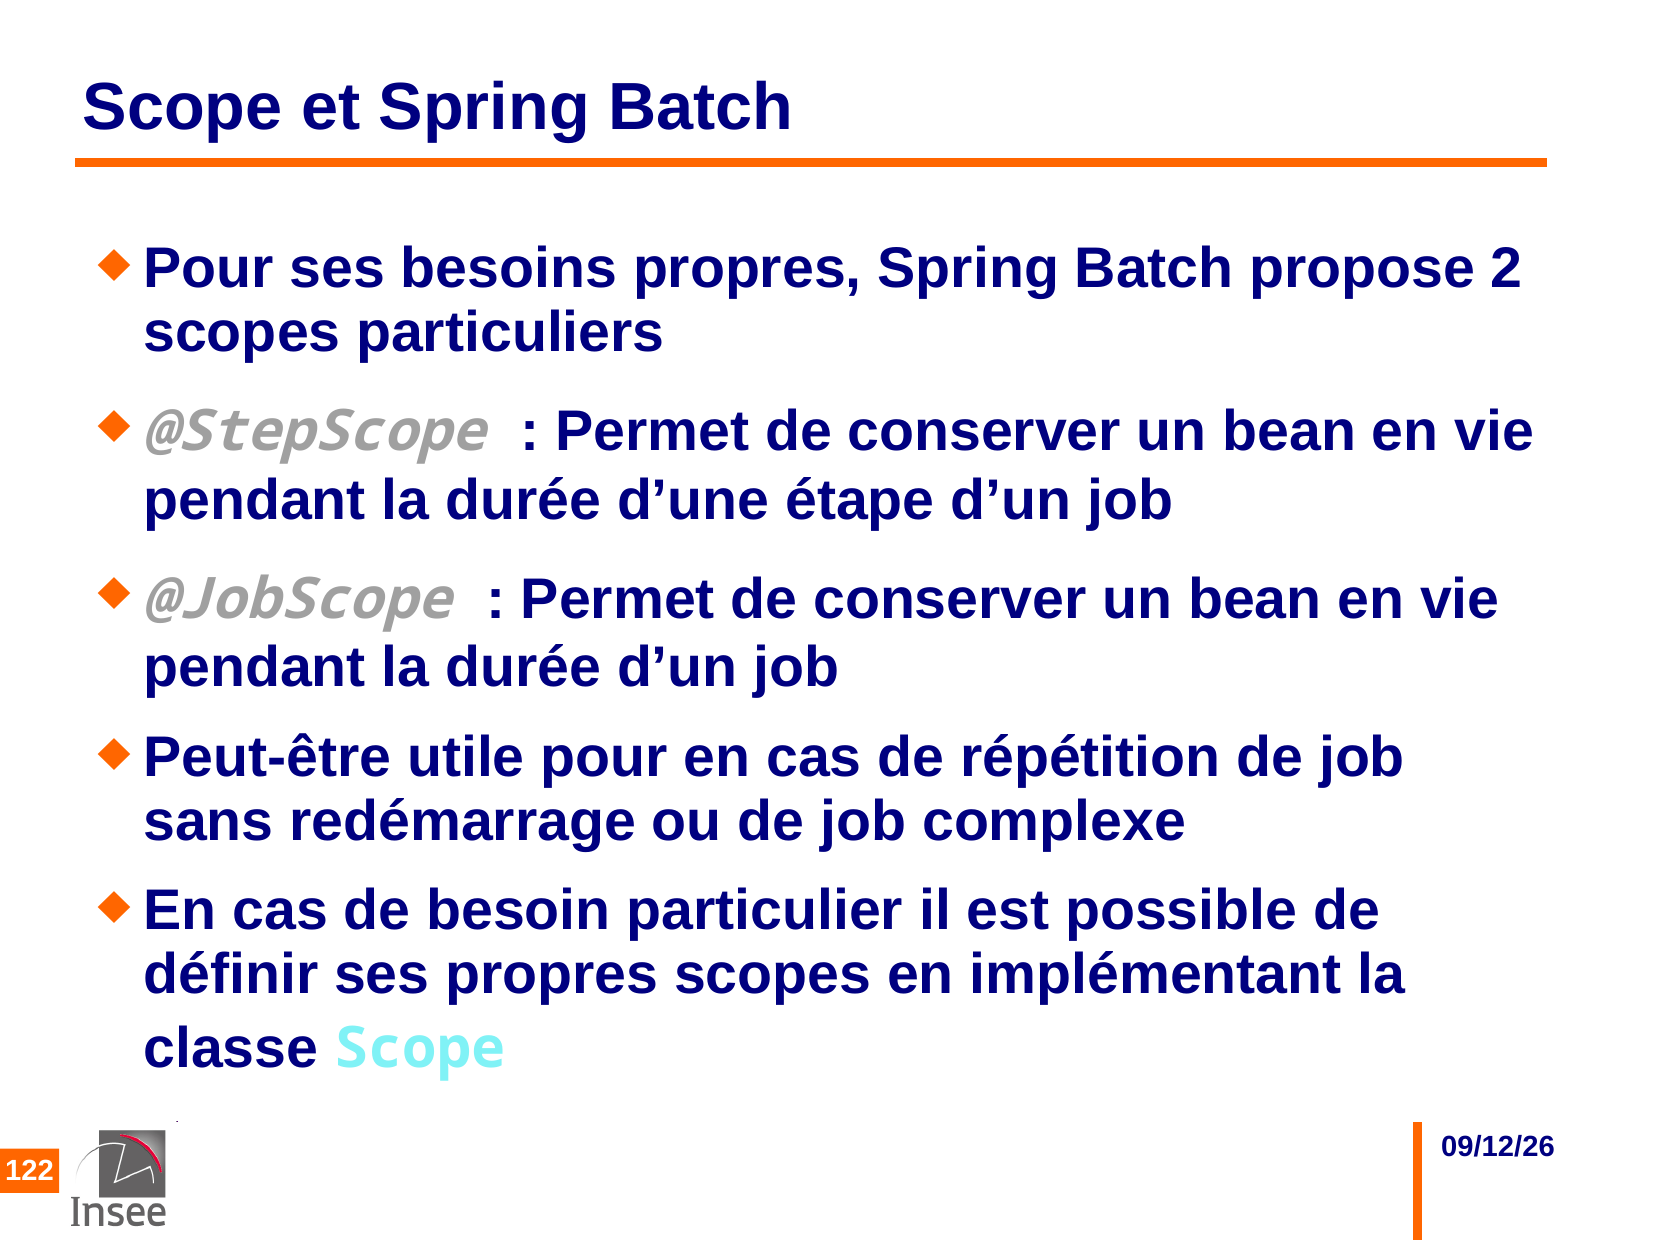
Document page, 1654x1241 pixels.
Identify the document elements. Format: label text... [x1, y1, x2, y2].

list Pour ses besoins propres, Spring Batch propose 2 scopes particuliers @StepScope : Permet de conserver un bean en vie pendant la durée d’une étape d’un job @JobScope : Permet de conserver un bean en vie pendant la durée d’un job Peut-être utile pour en cas de répétition de job sans redémarrage ou de job complexe En cas de besoin particulier il est possible de définir ses propres scopes en implémentant la classe Scope [82, 236, 1548, 1087]
title Scope et Spring Batch [82, 49, 1619, 163]
picture [62, 1121, 178, 1241]
